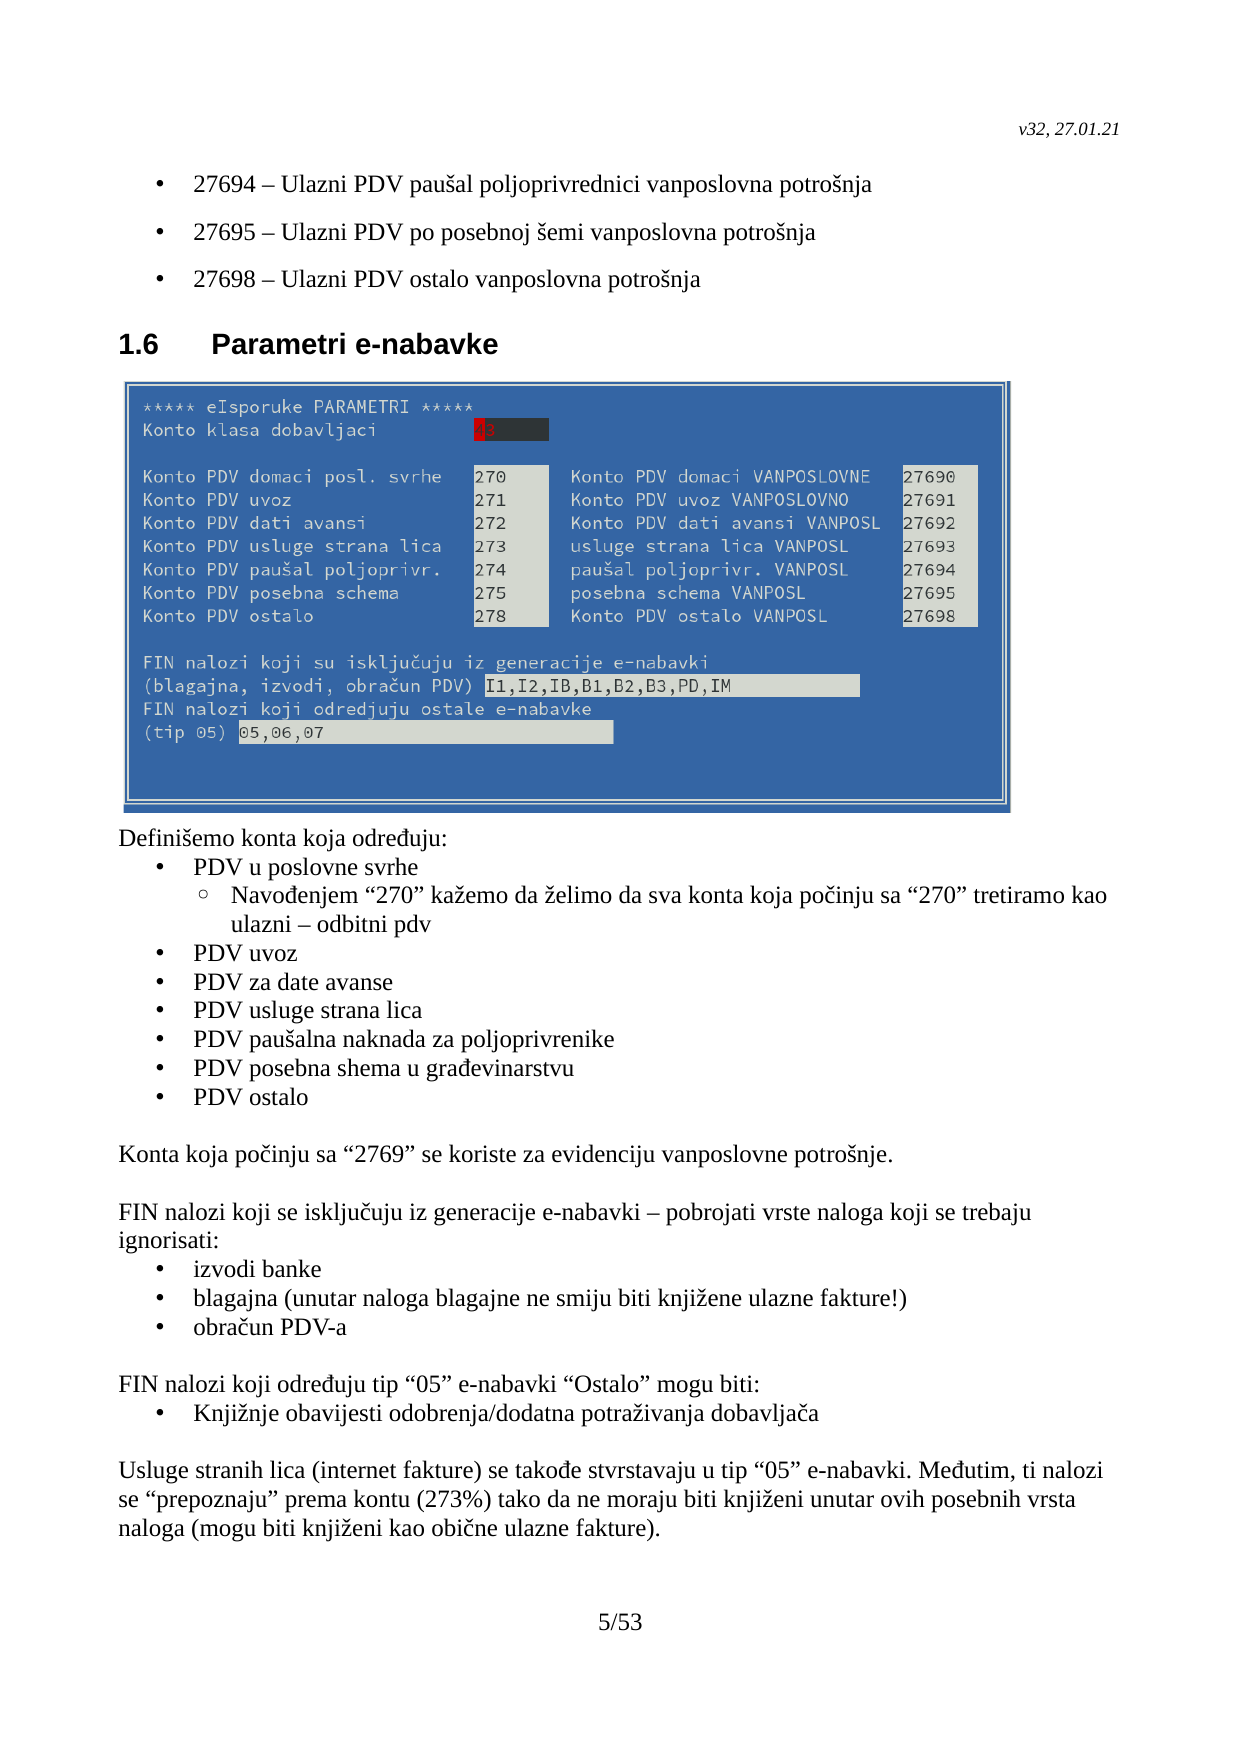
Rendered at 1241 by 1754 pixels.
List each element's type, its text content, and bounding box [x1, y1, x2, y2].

list 27694 – Ulazni PDV paušal poljoprivrednici vanposlovna potrošnja [156, 169, 1122, 198]
list obračun PDV-a [156, 1312, 1122, 1340]
text FIN nalozi koji određuju tip “05” e-nabavki “Ostalo” mogu biti: [118, 1369, 1122, 1398]
text FIN nalozi koji se isključuju iz generacije e-nabavki – pobrojati vrste naloga koji se trebaju ignorisati: [118, 1197, 1122, 1254]
picture [123, 381, 1012, 813]
list Navođenjem “270” kažemo da želimo da sva konta koja počinju sa “270” tretiramo kao ulazni – odbitni pdv [193, 880, 1122, 938]
list PDV ostalo [156, 1082, 1122, 1110]
list izvodi banke [156, 1254, 1122, 1283]
list PDV za date avanse [156, 967, 1122, 995]
list PDV posebna shema u građevinarstvu [156, 1053, 1122, 1082]
text Usluge stranih lica (internet fakture) se takođe stvrstavaju u tip “05” e-nabavki. Međutim, ti nalozi se “prepoznaju” prema kontu (273%) tako da ne moraju biti knjiženi unutar ovih posebnih vrsta naloga (mogu biti knjiženi kao obične ulazne fakture). [118, 1455, 1122, 1542]
text Konta koja počinju sa “2769” se koriste za evidenciju vanposlovne potrošnje. [118, 1139, 1122, 1168]
list 27695 – Ulazni PDV po posebnoj šemi vanposlovna potrošnja [156, 217, 1122, 246]
list blagajna (unutar naloga blagajne ne smiju biti knjižene ulazne fakture!) [156, 1283, 1122, 1312]
subtitle Parametri e-nabavke [118, 327, 1122, 360]
text Definišemo konta koja određuju: [118, 823, 1122, 852]
list PDV usluge strana lica [156, 995, 1122, 1024]
list PDV uvoz [156, 938, 1122, 967]
list 27698 – Ulazni PDV ostalo vanposlovna potrošnja [156, 264, 1122, 293]
list PDV paušalna naknada za poljoprivrenike [156, 1024, 1122, 1053]
list Knjižnje obavijesti odobrenja/dodatna potraživanja dobavljača [156, 1398, 1122, 1427]
list PDV u poslovne svrhe [156, 852, 1122, 880]
